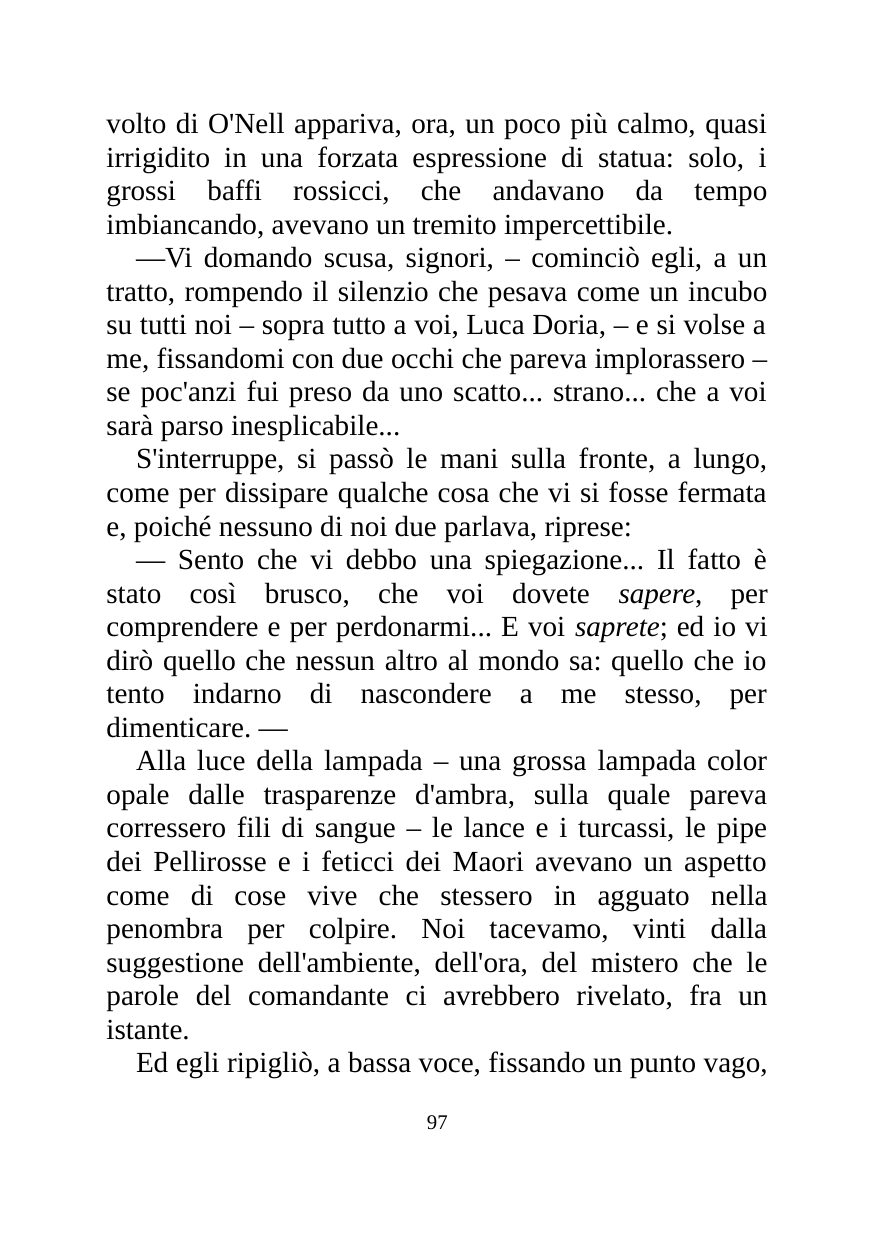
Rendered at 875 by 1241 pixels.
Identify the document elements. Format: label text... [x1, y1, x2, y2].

text Ed egli ripigliò, a bassa voce, fissando un punto vago, [106, 1045, 768, 1079]
text volto di O'Nell appariva, ora, un poco più calmo, quasi irrigidito in una forzata espressione di statua: solo, i grossi baffi rossicci, che andavano da tempo imbiancando, avevano un tremito impercettibile. [106, 106, 768, 240]
text Alla luce della lampada – una grossa lampada color opale dalle trasparenze d'ambra, sulla quale pareva corressero fili di sangue – le lance e i turcassi, le pipe dei Pellirosse e i feticci dei Maori avevano un aspetto come di cose vive che stessero in agguato nella penombra per colpire. Noi tacevamo, vinti dalla suggestione dell'ambiente, dell'ora, del mistero che le parole del comandante ci avrebbero rivelato, fra un istante. [106, 743, 768, 1045]
text S'interruppe, si passò le mani sulla fronte, a lungo, come per dissipare qualche cosa che vi si fosse fermata e, poiché nessuno di noi due parlava, riprese: [106, 442, 768, 542]
text — Sento che vi debbo una spiegazione... Il fatto è stato così brusco, che voi dovete sapere, per comprendere e per perdonarmi... E voi saprete; ed io vi dirò quello che nessun altro al mondo sa: quello che io tento indarno di nascondere a me stesso, per dimenticare. — [106, 542, 768, 743]
text —Vi domando scusa, signori, – cominciò egli, a un tratto, rompendo il silenzio che pesava come un incubo su tutti noi – sopra tutto a voi, Luca Doria, – e si volse a me, fissandomi con due occhi che pareva implorassero – se poc'anzi fui preso da uno scatto... strano... che a voi sarà parso inesplicabile... [106, 240, 768, 442]
